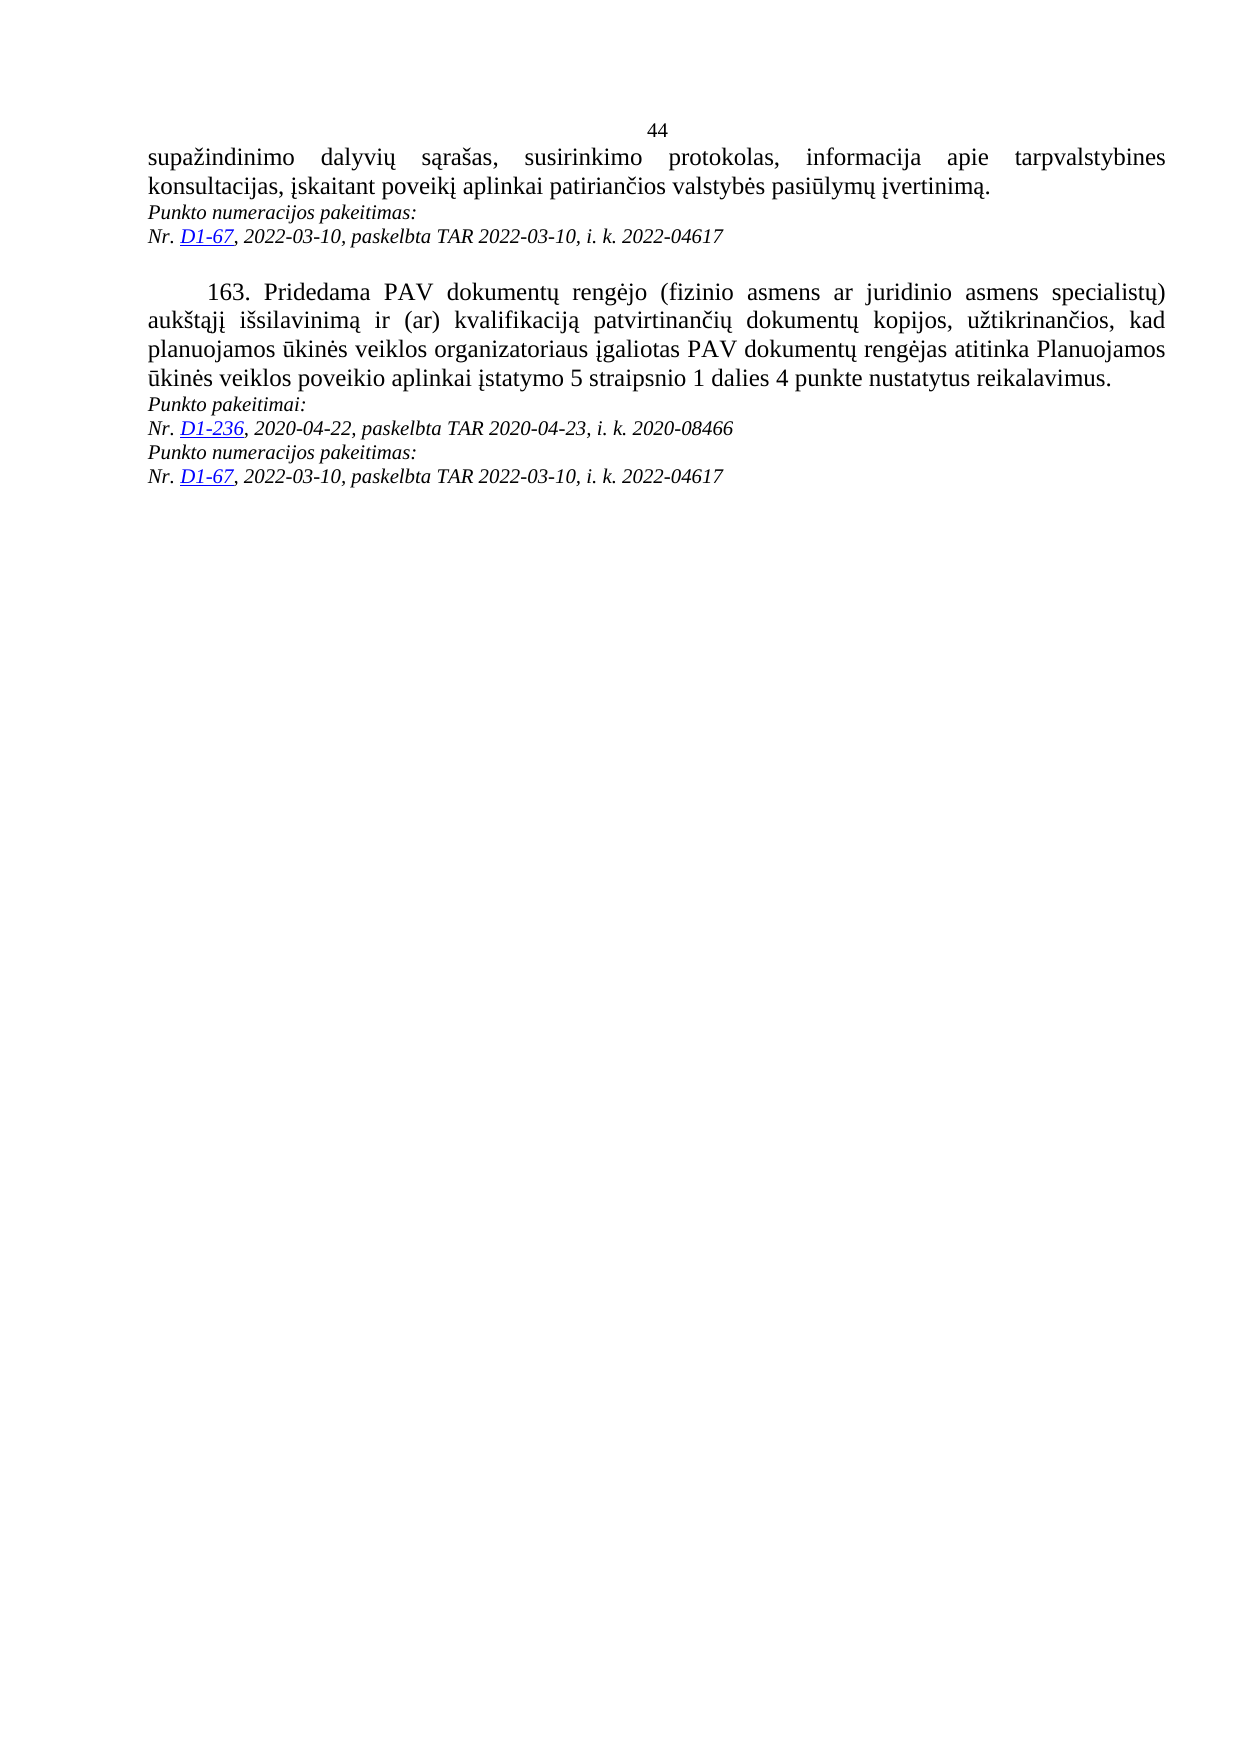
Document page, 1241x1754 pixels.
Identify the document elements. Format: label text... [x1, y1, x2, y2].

text 163. Pridedama PAV dokumentų rengėjo (fizinio asmens ar juridinio asmens specialistų) aukštąjį išsilavinimą ir (ar) kvalifikaciją patvirtinančių dokumentų kopijos, užtikrinančios, kad planuojamos ūkinės veiklos organizatoriaus įgaliotas PAV dokumentų rengėjas atitinka Planuojamos ūkinės veiklos poveikio aplinkai įstatymo 5 straipsnio 1 dalies 4 punkte nustatytus reikalavimus. [148, 277, 1167, 392]
text Punkto pakeitimai: [148, 392, 1167, 416]
text Punkto numeracijos pakeitimas: [148, 200, 1167, 224]
text Nr. D1-236, 2020-04-22, paskelbta TAR 2020-04-23, i. k. 2020-08466 [148, 416, 1167, 440]
text Nr. D1-67, 2022-03-10, paskelbta TAR 2022-03-10, i. k. 2022-04617 [148, 224, 1167, 248]
text supažindinimo dalyvių sąrašas, susirinkimo protokolas, informacija apie tarpvalstybines konsultacijas, įskaitant poveikį aplinkai patiriančios valstybės pasiūlymų įvertinimą. [148, 142, 1167, 200]
text Nr. D1-67, 2022-03-10, paskelbta TAR 2022-03-10, i. k. 2022-04617 [148, 464, 1167, 488]
text Punkto numeracijos pakeitimas: [148, 440, 1167, 464]
